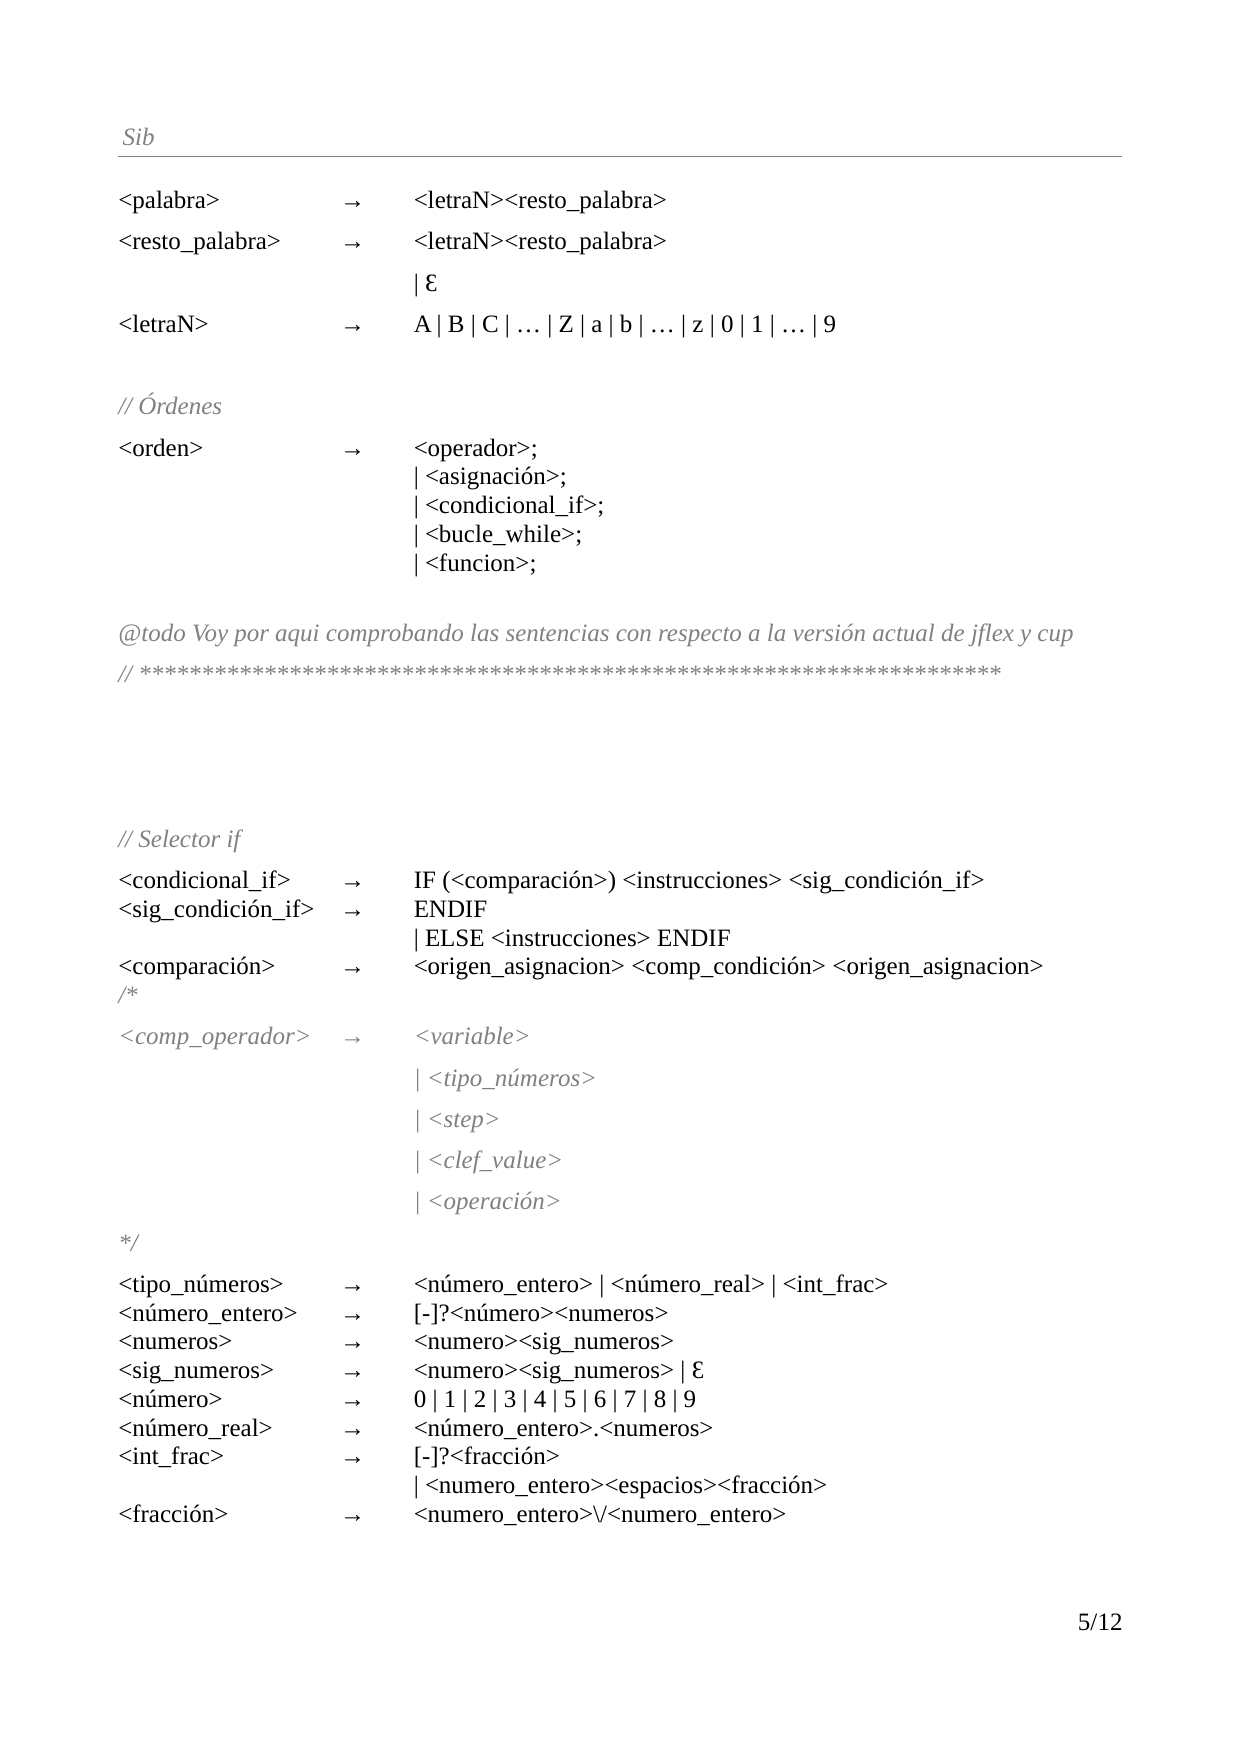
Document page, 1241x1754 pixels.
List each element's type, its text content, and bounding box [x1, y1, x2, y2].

text <sig_condición_if> → ENDIF [118, 894, 1122, 923]
text <orden> → <operador>; [118, 433, 1122, 461]
text <comp_operador> → <variable> [118, 1021, 1122, 1050]
text <tipo_números> → <número_entero> | <número_real> | <int_frac> [118, 1269, 1122, 1298]
text <fracción> → <numero_entero>\/<numero_entero> [118, 1499, 1122, 1528]
text @todo Voy por aqui comprobando las sentencias con respecto a la versión actual de jflex y cup [118, 618, 1122, 646]
text <número_real> → <número_entero>.<numeros> [118, 1413, 1122, 1441]
text <numeros> → <numero><sig_numeros> [118, 1326, 1122, 1355]
text <letraN> → A | B | C | … | Z | a | b | … | z | 0 | 1 | … | 9 [118, 309, 1122, 338]
text | <tipo_números> [118, 1063, 1122, 1091]
text | ELSE <instrucciones> ENDIF [118, 923, 1122, 951]
text | <asignación>; [118, 461, 1122, 490]
text <número> → 0 | 1 | 2 | 3 | 4 | 5 | 6 | 7 | 8 | 9 [118, 1384, 1122, 1413]
text | <condicional_if>; [118, 490, 1122, 519]
text // Selector if [118, 824, 1122, 853]
text | <clef_value> [118, 1145, 1122, 1174]
text <palabra> → <letraN><resto_palabra> [118, 185, 1122, 214]
text | <bucle_while>; [118, 519, 1122, 548]
text */ [118, 1228, 1122, 1256]
text <número_entero> → [-]?<número><numeros> [118, 1298, 1122, 1326]
text <int_frac> → [-]?<fracción> [118, 1441, 1122, 1470]
text | <funcion>; [118, 548, 1122, 576]
text | <numero_entero><espacios><fracción> [118, 1470, 1122, 1499]
text // ********************************************************************* [118, 659, 1122, 688]
text | <operación> [118, 1186, 1122, 1215]
text /* [118, 980, 1122, 1009]
text | <step> [118, 1104, 1122, 1133]
text | Ɛ [118, 268, 1122, 296]
text <sig_numeros> → <numero><sig_numeros> | Ɛ [118, 1355, 1122, 1384]
text <comparación> → <origen_asignacion> <comp_condición> <origen_asignacion> [118, 951, 1122, 980]
text // Órdenes [118, 391, 1122, 420]
text <resto_palabra> → <letraN><resto_palabra> [118, 226, 1122, 255]
text <condicional_if> → IF (<comparación>) <instrucciones> <sig_condición_if> [118, 865, 1122, 894]
